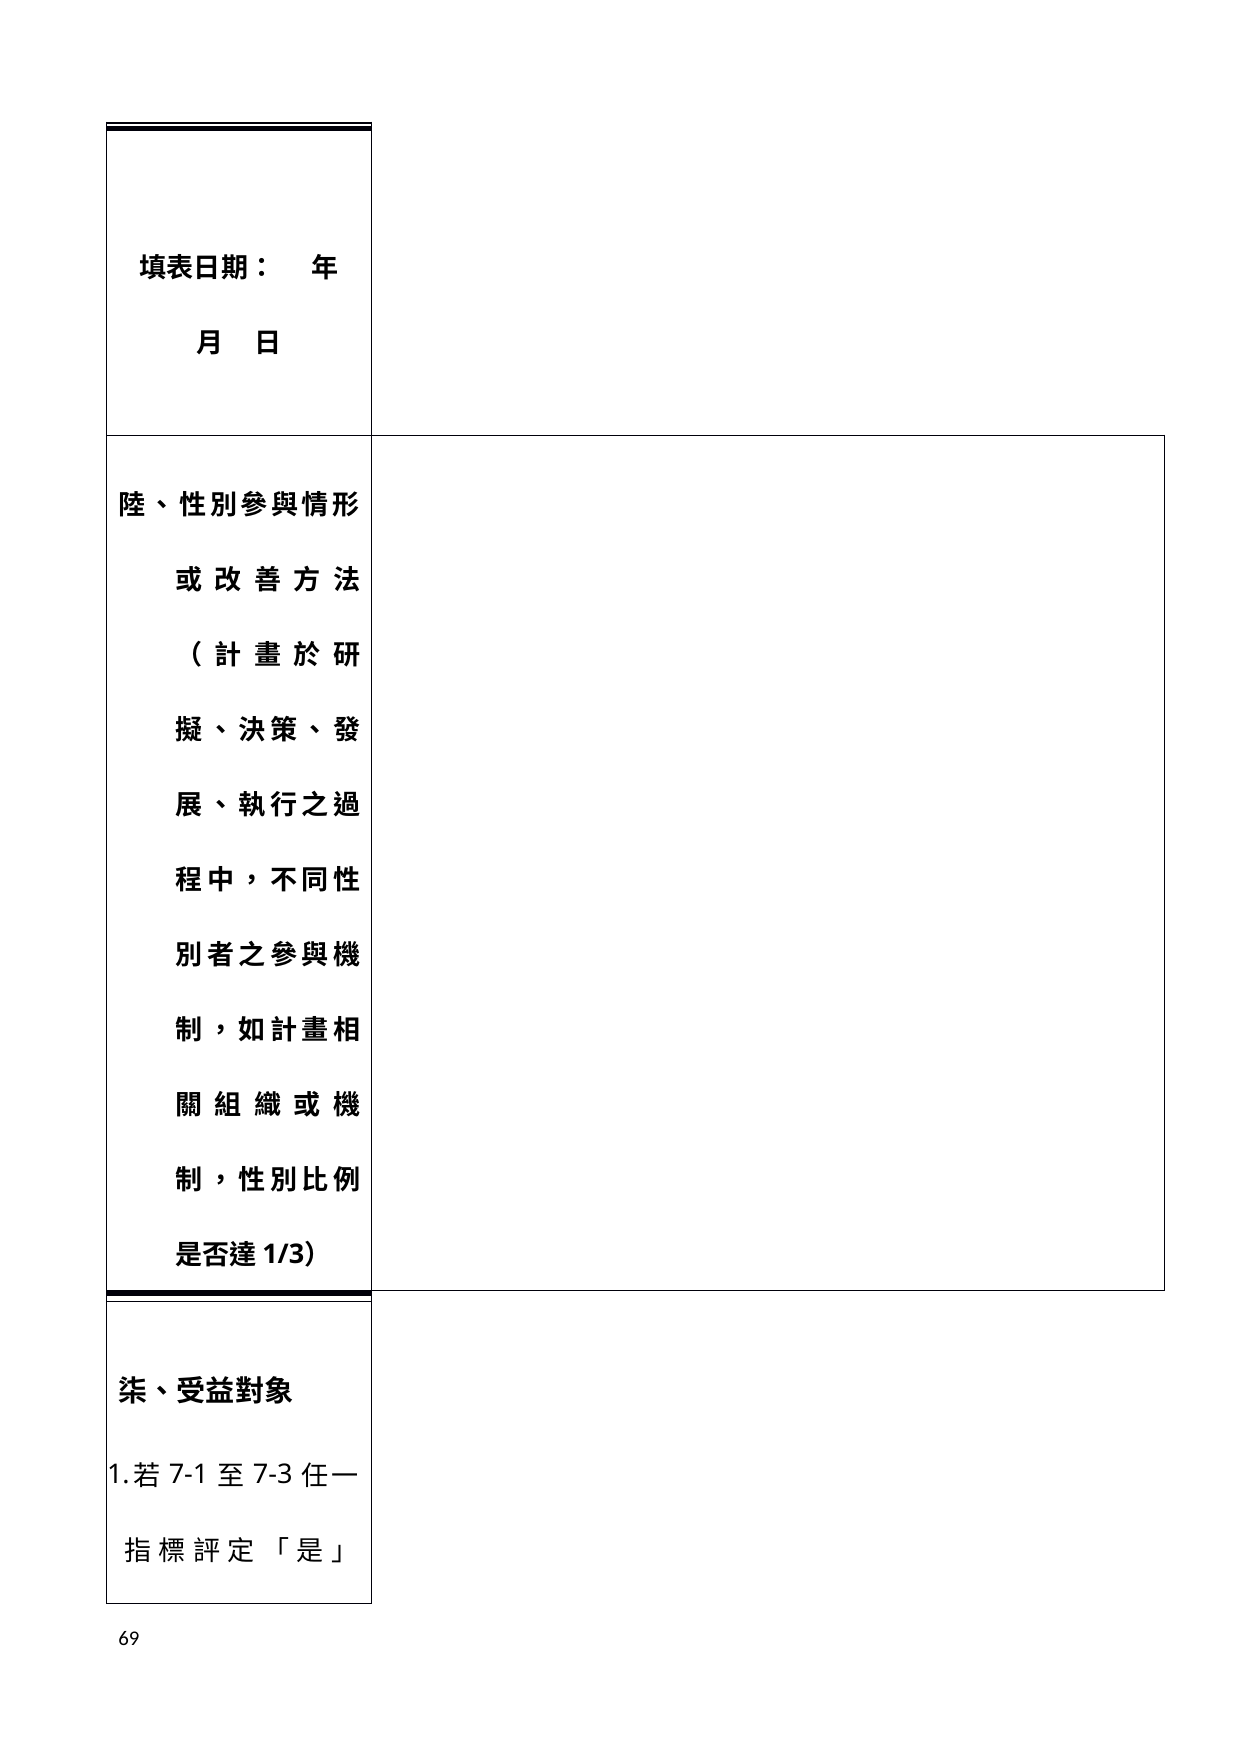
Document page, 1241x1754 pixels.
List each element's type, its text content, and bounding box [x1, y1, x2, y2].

table_cell 柒、受益對象 1.若7-1至7-3任一指標評定「是」 [107, 1302, 371, 1603]
table_header 填表日期： 年 月 日 [107, 131, 371, 434]
table_cell 陸、性別參與情形或改善方法（計畫於研擬、決策、發展、執行之過程中，不同性別者之參與機制，如計畫相關組織或機制，性別比例是否達1/3） [107, 436, 371, 1290]
table_cell [372, 436, 1164, 1290]
